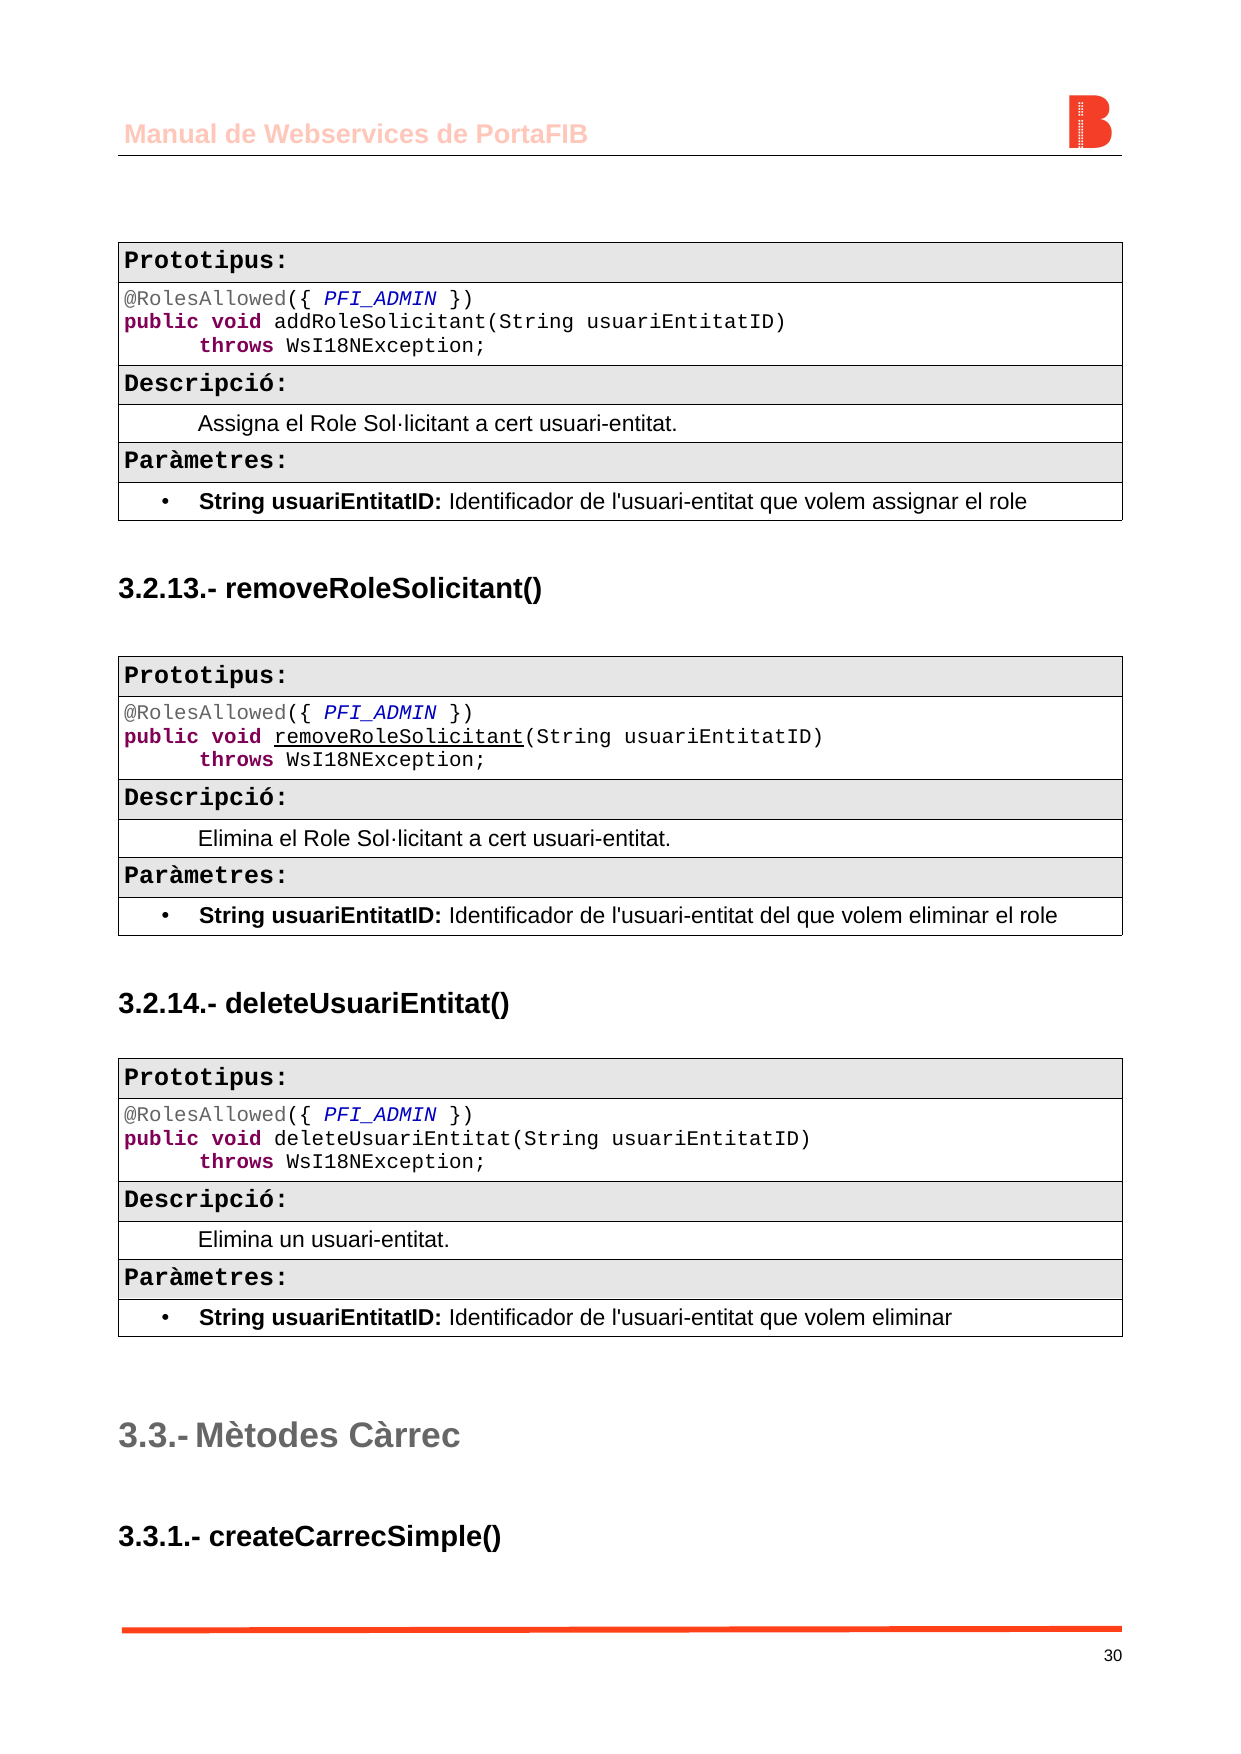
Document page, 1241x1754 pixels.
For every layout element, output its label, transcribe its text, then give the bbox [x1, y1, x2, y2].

table_cell String usuariEntitatID: Identificador de l'usuari-entitat del que volem eliminar el role [119, 898, 1122, 934]
table_cell String usuariEntitatID: Identificador de l'usuari-entitat que volem assignar el role [119, 483, 1122, 520]
subtitle removeRoleSolicitant() [118, 572, 1122, 605]
table_cell String usuariEntitatID: Identificador de l'usuari-entitat que volem eliminar [119, 1300, 1122, 1336]
subtitle Mètodes Càrrec [118, 1414, 1122, 1455]
table_cell @RolesAllowed({ PFI_ADMIN }) public void removeRoleSolicitant(String usuariEntitatID) throws WsI18NException; [119, 697, 1122, 779]
table_cell Paràmetres: [119, 443, 1122, 482]
table_cell @RolesAllowed({ PFI_ADMIN }) public void deleteUsuariEntitat(String usuariEntitatID) throws WsI18NException; [119, 1099, 1122, 1181]
table_cell Elimina un usuari-entitat. [119, 1222, 1122, 1258]
table_cell Descripció: [119, 1182, 1122, 1221]
table_cell @RolesAllowed({ PFI_ADMIN }) public void addRoleSolicitant(String usuariEntitatID) throws WsI18NException; [119, 283, 1122, 364]
table_header Prototipus: [119, 243, 1122, 282]
table_cell Paràmetres: [119, 1260, 1122, 1298]
table_header Prototipus: [119, 1059, 1122, 1098]
table_cell Assigna el Role Sol·licitant a cert usuari-entitat. [119, 405, 1122, 442]
table_header Prototipus: [119, 657, 1122, 696]
table_cell Paràmetres: [119, 858, 1122, 897]
table_cell Descripció: [119, 366, 1122, 404]
table_cell Elimina el Role Sol·licitant a cert usuari-entitat. [119, 820, 1122, 857]
subtitle deleteUsuariEntitat() [118, 986, 1122, 1019]
table_cell Descripció: [119, 780, 1122, 819]
picture [1063, 94, 1117, 150]
subtitle createCarrecSimple() [118, 1519, 1122, 1552]
